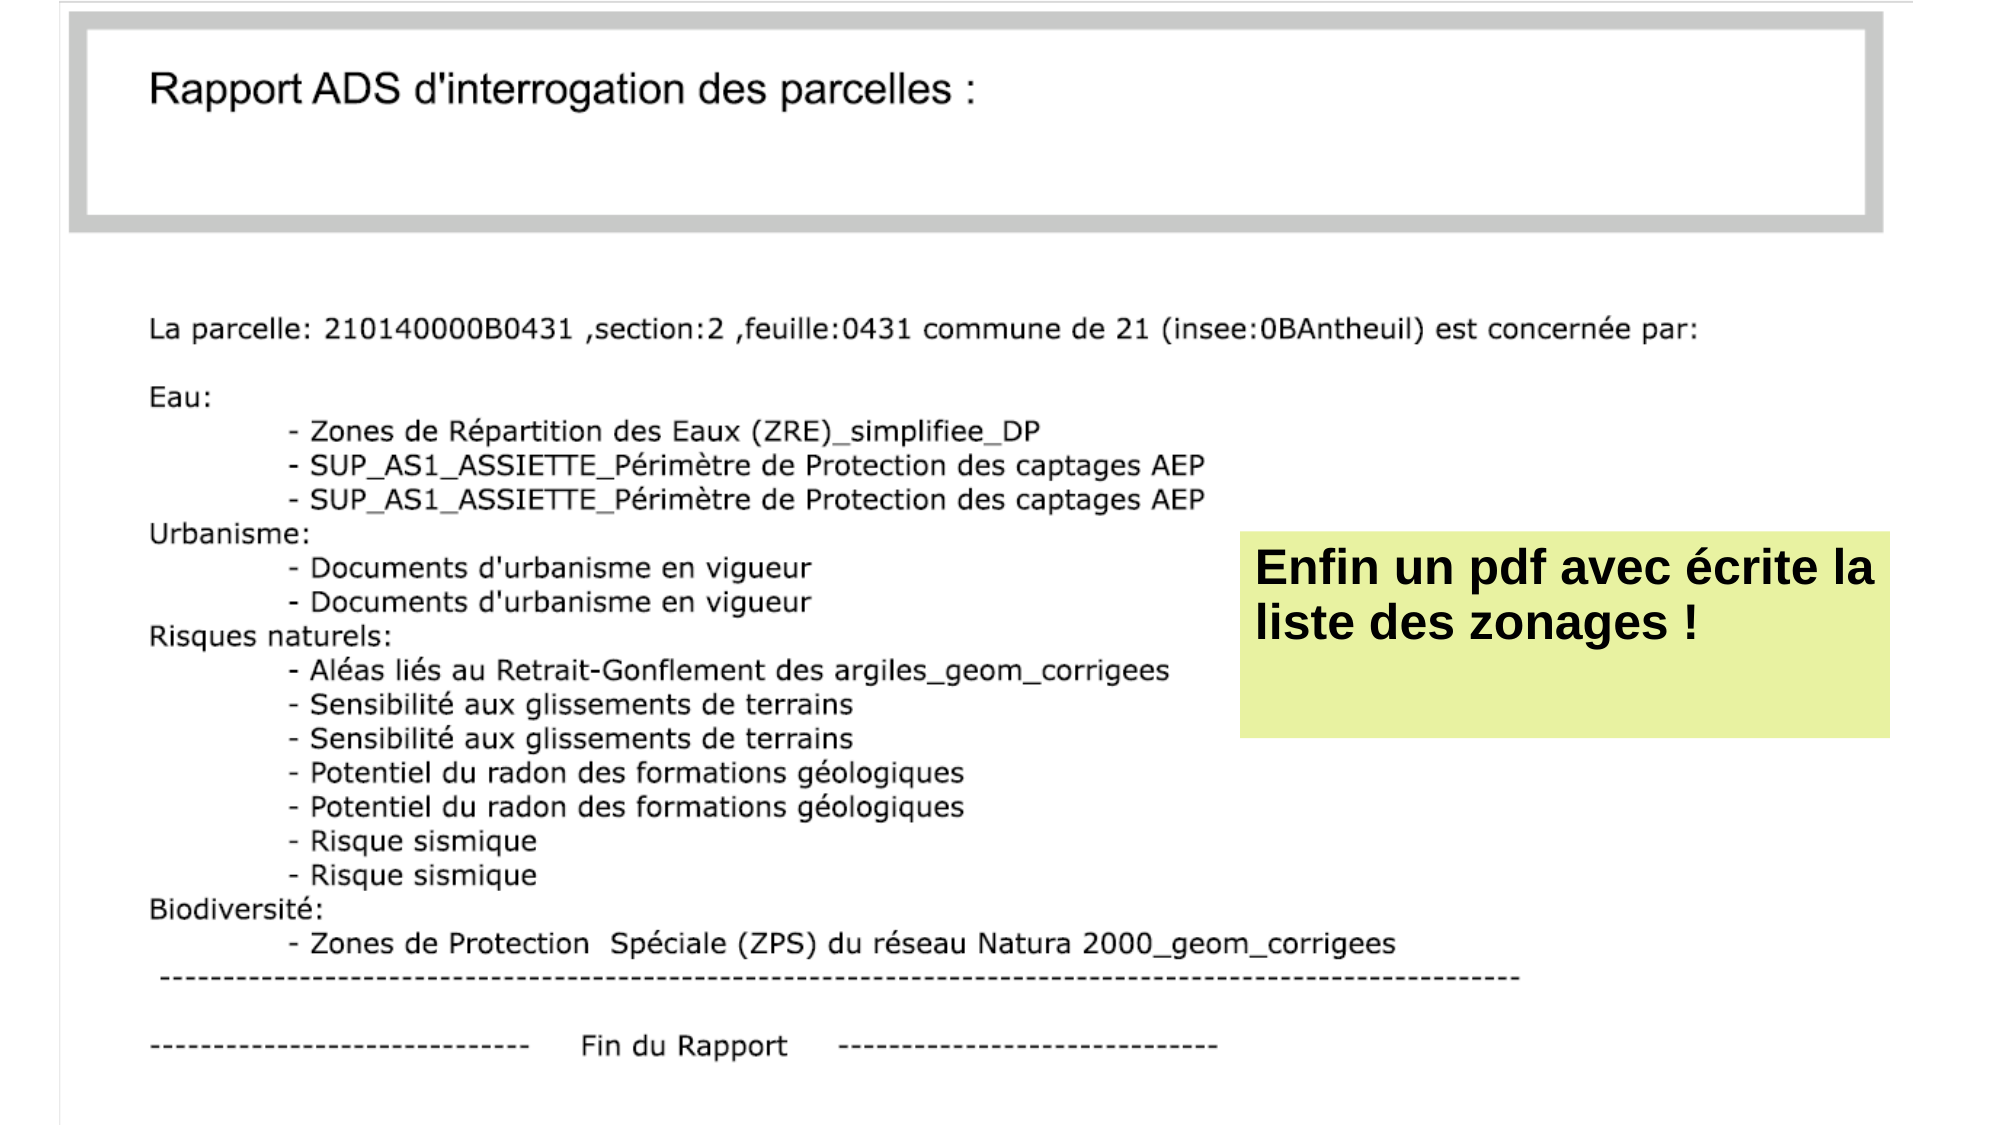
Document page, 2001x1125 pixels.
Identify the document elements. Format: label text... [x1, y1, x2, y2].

text_box Enfin un pdf avec écrite la liste des zonages ! [1240, 531, 1890, 739]
picture [59, 0, 1913, 1125]
